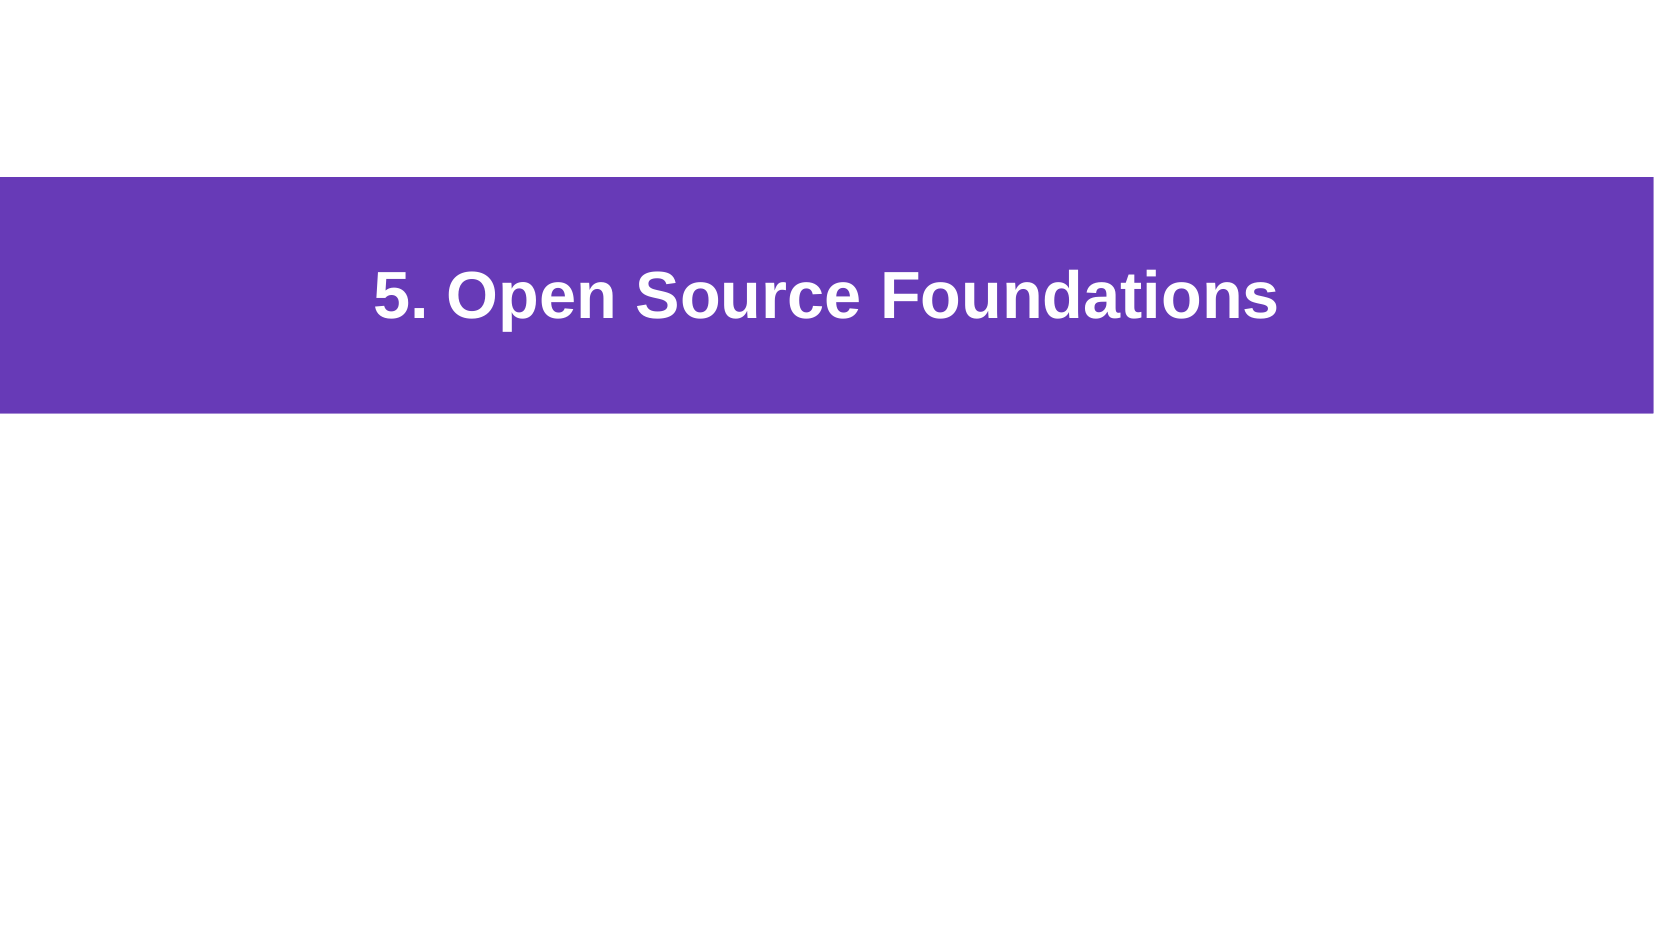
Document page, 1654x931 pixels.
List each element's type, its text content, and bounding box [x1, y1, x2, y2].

title 5. Open Source Foundations [0, 177, 1654, 414]
